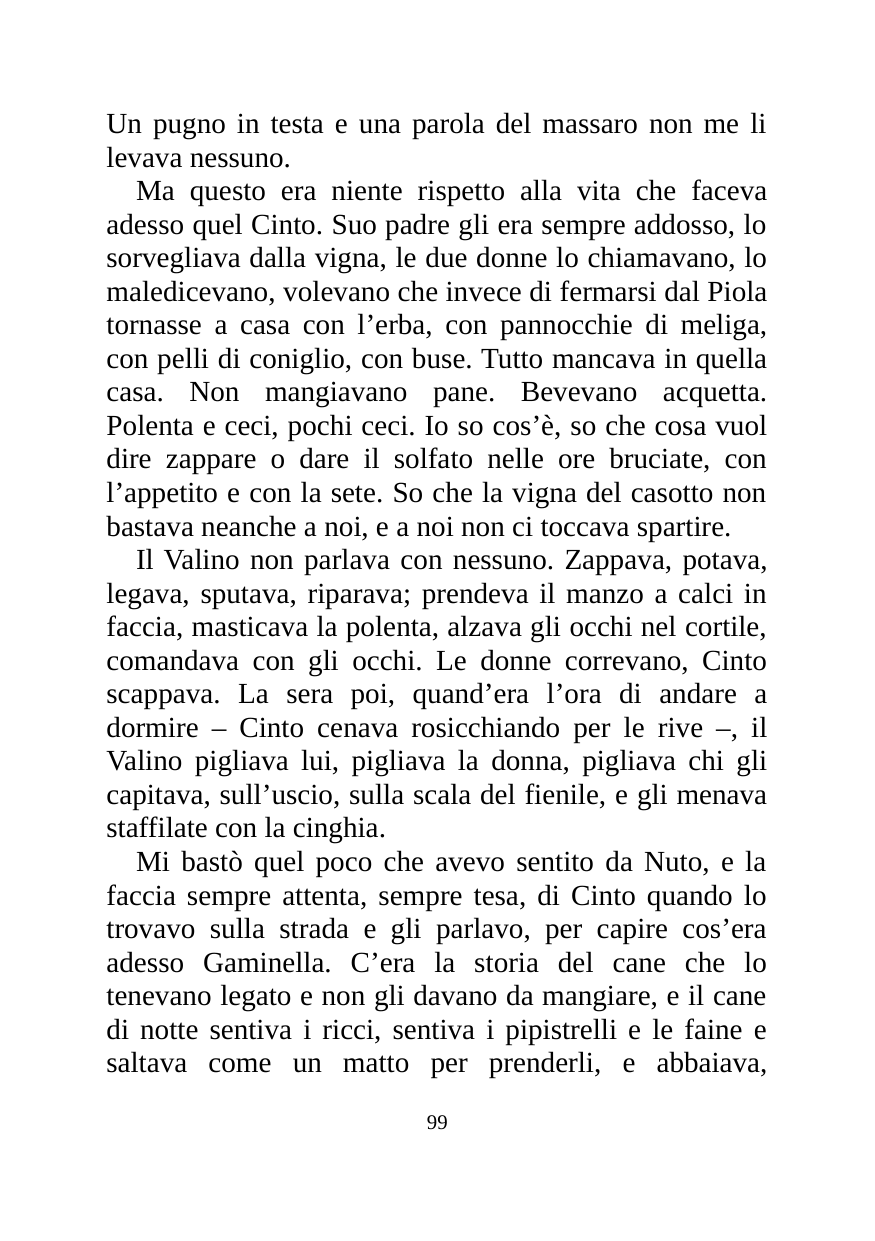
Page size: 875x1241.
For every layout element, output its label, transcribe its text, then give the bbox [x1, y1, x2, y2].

text Mi bastò quel poco che avevo sentito da Nuto, e la faccia sempre attenta, sempre tesa, di Cinto quando lo trovavo sulla strada e gli parlavo, per capire cos’era adesso Gaminella. C’era la storia del cane che lo tenevano legato e non gli davano da mangiare, e il cane di notte sentiva i ricci, sentiva i pipistrelli e le faine e saltava come un matto per prenderli, e abbaiava, [106, 844, 768, 1079]
text Il Valino non parlava con nessuno. Zappava, potava, legava, sputava, riparava; prendeva il manzo a calci in faccia, masticava la polenta, alzava gli occhi nel cortile, comandava con gli occhi. Le donne correvano, Cinto scappava. La sera poi, quand’era l’ora di andare a dormire – Cinto cenava rosicchiando per le rive –, il Valino pigliava lui, pigliava la donna, pigliava chi gli capitava, sull’uscio, sulla scala del fienile, e gli menava staffilate con la cinghia. [106, 542, 768, 844]
text Un pugno in testa e una parola del massaro non me li levava nessuno. [106, 106, 768, 173]
text Ma questo era niente rispetto alla vita che faceva adesso quel Cinto. Suo padre gli era sempre addosso, lo sorvegliava dalla vigna, le due donne lo chiamavano, lo maledicevano, volevano che invece di fermarsi dal Piola tornasse a casa con l’erba, con pannocchie di meliga, con pelli di coniglio, con buse. Tutto mancava in quella casa. Non mangiavano pane. Bevevano acquetta. Polenta e ceci, pochi ceci. Io so cos’è, so che cosa vuol dire zappare o dare il solfato nelle ore bruciate, con l’appetito e con la sete. So che la vigna del casotto non bastava neanche a noi, e a noi non ci toccava spartire. [106, 173, 768, 542]
